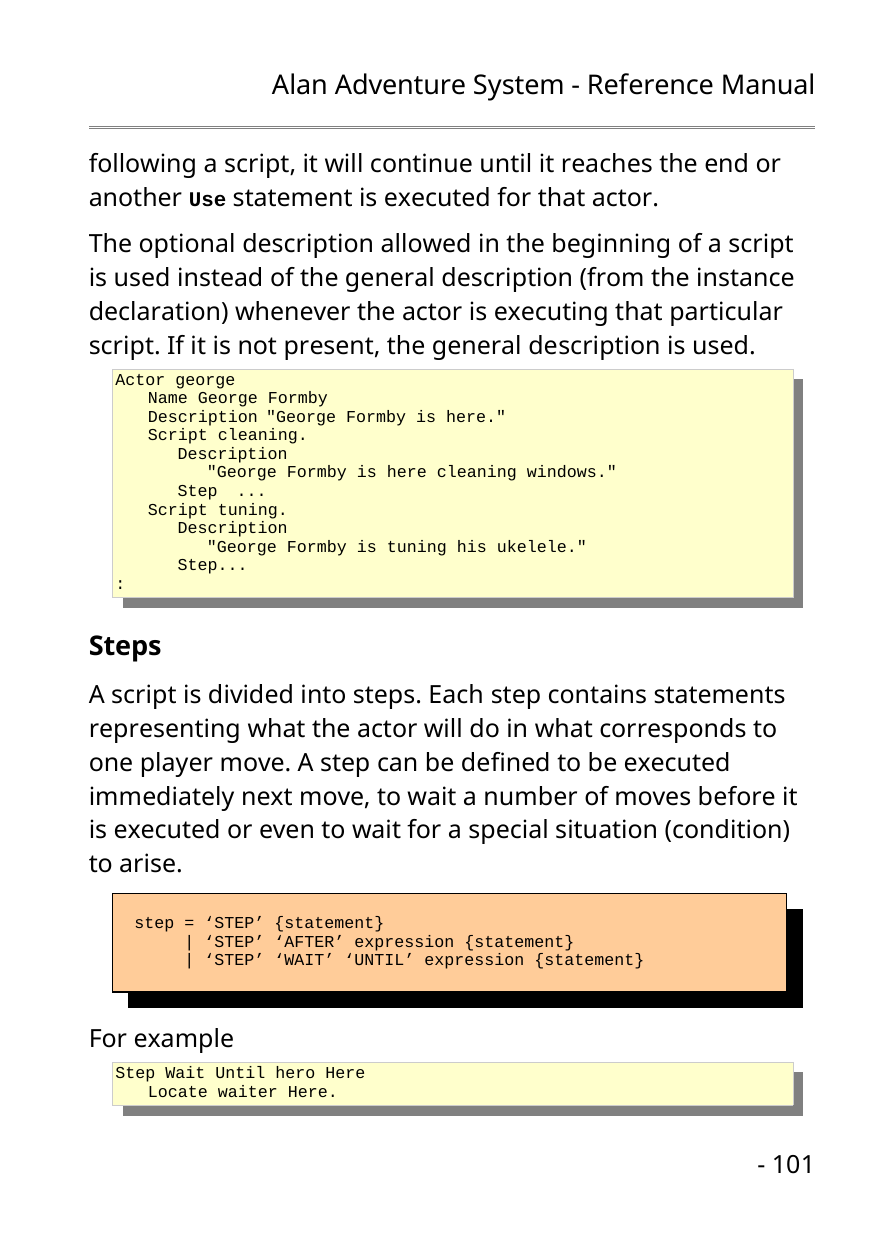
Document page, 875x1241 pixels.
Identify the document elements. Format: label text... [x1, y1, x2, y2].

text The optional description allowed in the beginning of a script is used instead of the general description (from the instance declaration) whenever the actor is executing that particular script. If it is not present, the general de­scription is used. [88, 226, 815, 362]
text For example [88, 1021, 815, 1055]
text Actor george Name George Formby Description "George Formby is here." Script cleaning. Description "George Formby is here cleaning windows." Step ... Script tuning. Description "George Formby is tuning his ukelele." Step... : [113, 370, 793, 597]
text following a script, it will continue until it reaches the end or another Use statement is executed for that actor. [88, 146, 815, 213]
text step = ‘STEP’ {statement} | ‘STEP’ ‘AFTER’ expression {statement} | ‘STEP’ ‘WAIT’ ‘UNTIL’ expression {statement} [113, 894, 786, 991]
text A script is divided into steps. Each step contains statements representing what the actor will do in what corresponds to one player move. A step can be de­fined to be executed immediately next move, to wait a number of moves be­fore it is executed or even to wait for a special situation (condition) to arise. [88, 677, 815, 880]
text Step Wait Until hero Here Locate waiter Here. [113, 1063, 793, 1105]
subtitle Steps [88, 627, 815, 664]
